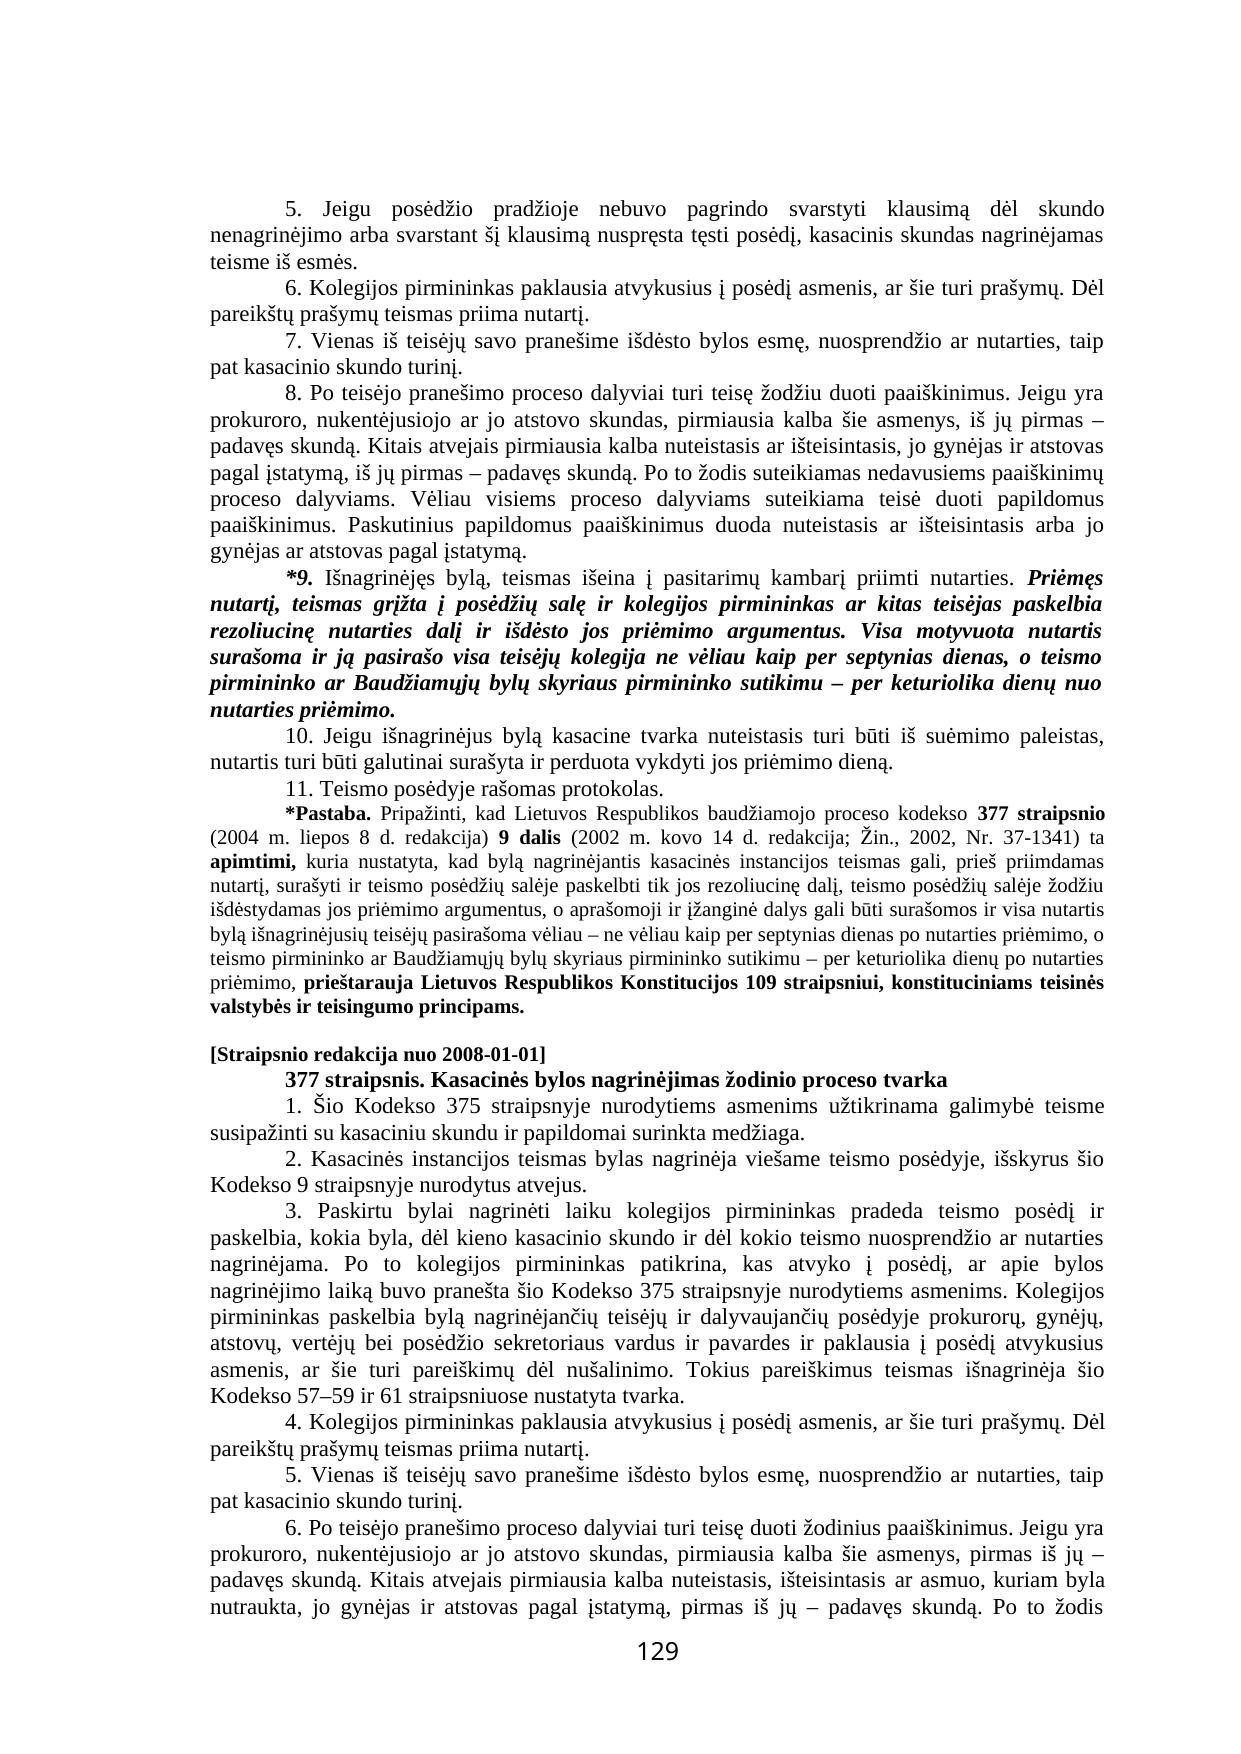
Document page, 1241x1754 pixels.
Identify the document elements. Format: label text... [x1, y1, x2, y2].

text 5. Vienas iš teisėjų savo pranešime išdėsto bylos esmę, nuosprendžio ar nutarties, taip pat kasacinio skundo turinį. [210, 1461, 1106, 1514]
text 7. Vienas iš teisėjų savo pranešime išdėsto bylos esmę, nuosprendžio ar nutarties, taip pat kasacinio skundo turinį. [210, 327, 1106, 379]
text 8. Po teisėjo pranešimo proceso dalyviai turi teisę žodžiu duoti paaiškinimus. Jeigu yra prokuroro, nukentėjusiojo ar jo atstovo skundas, pirmiausia kalba šie asmenys, iš jų pirmas – padavęs skundą. Kitais atvejais pirmiausia kalba nuteistasis ar išteisintasis, jo gynėjas ir atstovas pagal įstatymą, iš jų pirmas – padavęs skundą. Po to žodis suteikiamas nedavusiems paaiškinimų proceso dalyviams. Vėliau visiems proceso dalyviams suteikiama teisė duoti papildomus paaiškinimus. Paskutinius papildomus paaiškinimus duoda nuteistasis ar išteisintasis arba jo gynėjas ar atstovas pagal įstatymą. [210, 379, 1106, 564]
text [Straipsnio redakcija nuo 2008-01-01] [210, 1042, 1106, 1066]
text 11. Teismo posėdyje rašomas protokolas. [210, 775, 1106, 801]
text *9. Išnagrinėjęs bylą, teismas išeina į pasitarimų kambarį priimti nutarties. Priėmęs nutartį, teismas grįžta į posėdžių salę ir kolegijos pirmininkas ar kitas teisėjas paskelbia rezoliucinę nutarties dalį ir išdėsto jos priėmimo argumentus. Visa motyvuota nutartis surašoma ir ją pasirašo visa teisėjų kolegija ne vėliau kaip per septynias dienas, o teismo pirmininko ar Baudžiamųjų bylų skyriaus pirmininko sutikimu – per keturiolika dienų nuo nutarties priėmimo. [210, 564, 1106, 722]
text 6. Po teisėjo pranešimo proceso dalyviai turi teisę duoti žodinius paaiškinimus. Jeigu yra prokuroro, nukentėjusiojo ar jo atstovo skundas, pirmiausia kalba šie asmenys, pirmas iš jų – padavęs skundą. Kitais atvejais pirmiausia kalba nuteistasis, išteisintasis ar asmuo, kuriam byla nutraukta, jo gynėjas ir atstovas pagal įstatymą, pirmas iš jų – padavęs skundą. Po to žodis [210, 1514, 1106, 1619]
text 4. Kolegijos pirmininkas paklausia atvykusius į posėdį asmenis, ar šie turi prašymų. Dėl pareikštų prašymų teismas priima nutartį. [210, 1408, 1106, 1461]
text 2. Kasacinės instancijos teismas bylas nagrinėja viešame teismo posėdyje, išskyrus šio Kodekso 9 straipsnyje nurodytus atvejus. [210, 1145, 1106, 1198]
text *Pastaba. Pripažinti, kad Lietuvos Respublikos baudžiamojo proceso kodekso 377 straipsnio (2004 m. liepos 8 d. redakcija) 9 dalis (2002 m. kovo 14 d. redakcija; Žin., 2002, Nr. 37-1341) ta apimtimi, kuria nustatyta, kad bylą nagrinėjantis kasacinės instancijos teismas gali, prieš priimdamas nutartį, surašyti ir teismo posėdžių salėje paskelbti tik jos rezoliucinę dalį, teismo posėdžių salėje žodžiu išdėstydamas jos priėmimo argumentus, o aprašomoji ir įžanginė dalys gali būti surašomos ir visa nutartis bylą išnagrinėjusių teisėjų pasirašoma vėliau – ne vėliau kaip per septynias dienas po nutarties priėmimo, o teismo pirmininko ar Baudžiamųjų bylų skyriaus pirmininko sutikimu – per keturiolika dienų po nutarties priėmimo, prieštarauja Lietuvos Respublikos Konstitucijos 109 straipsniui, konstituciniams teisinės valstybės ir teisingumo principams. [210, 801, 1106, 1018]
text 10. Jeigu išnagrinėjus bylą kasacine tvarka nuteistasis turi būti iš suėmimo paleistas, nutartis turi būti galutinai surašyta ir perduota vykdyti jos priėmimo dieną. [210, 722, 1106, 775]
text 3. Paskirtu bylai nagrinėti laiku kolegijos pirmininkas pradeda teismo posėdį ir paskelbia, kokia byla, dėl kieno kasacinio skundo ir dėl kokio teismo nuosprendžio ar nutarties nagrinėjama. Po to kolegijos pirmininkas patikrina, kas atvyko į posėdį, ar apie bylos nagrinėjimo laiką buvo pranešta šio Kodekso 375 straipsnyje nurodytiems asmenims. Kolegijos pirmininkas paskelbia bylą nagrinėjančių teisėjų ir dalyvaujančių posėdyje prokurorų, gynėjų, atstovų, vertėjų bei posėdžio sekretoriaus vardus ir pavardes ir paklausia į posėdį atvykusius asmenis, ar šie turi pareiškimų dėl nušalinimo. Tokius pareiškimus teismas išnagrinėja šio Kodekso 57–59 ir 61 straipsniuose nustatyta tvarka. [210, 1198, 1106, 1408]
text 6. Kolegijos pirmininkas paklausia atvykusius į posėdį asmenis, ar šie turi prašymų. Dėl pareikštų prašymų teismas priima nutartį. [210, 274, 1106, 327]
text 1. Šio Kodekso 375 straipsnyje nurodytiems asmenims užtikrinama galimybė teisme susipažinti su kasaciniu skundu ir papildomai surinkta medžiaga. [210, 1092, 1106, 1145]
text 5. Jeigu posėdžio pradžioje nebuvo pagrindo svarstyti klausimą dėl skundo nenagrinėjimo arba svarstant šį klausimą nuspręsta tęsti posėdį, kasacinis skundas nagrinėjamas teisme iš esmės. [210, 195, 1106, 274]
text 377 straipsnis. Kasacinės bylos nagrinėjimas žodinio proceso tvarka [210, 1066, 1106, 1092]
